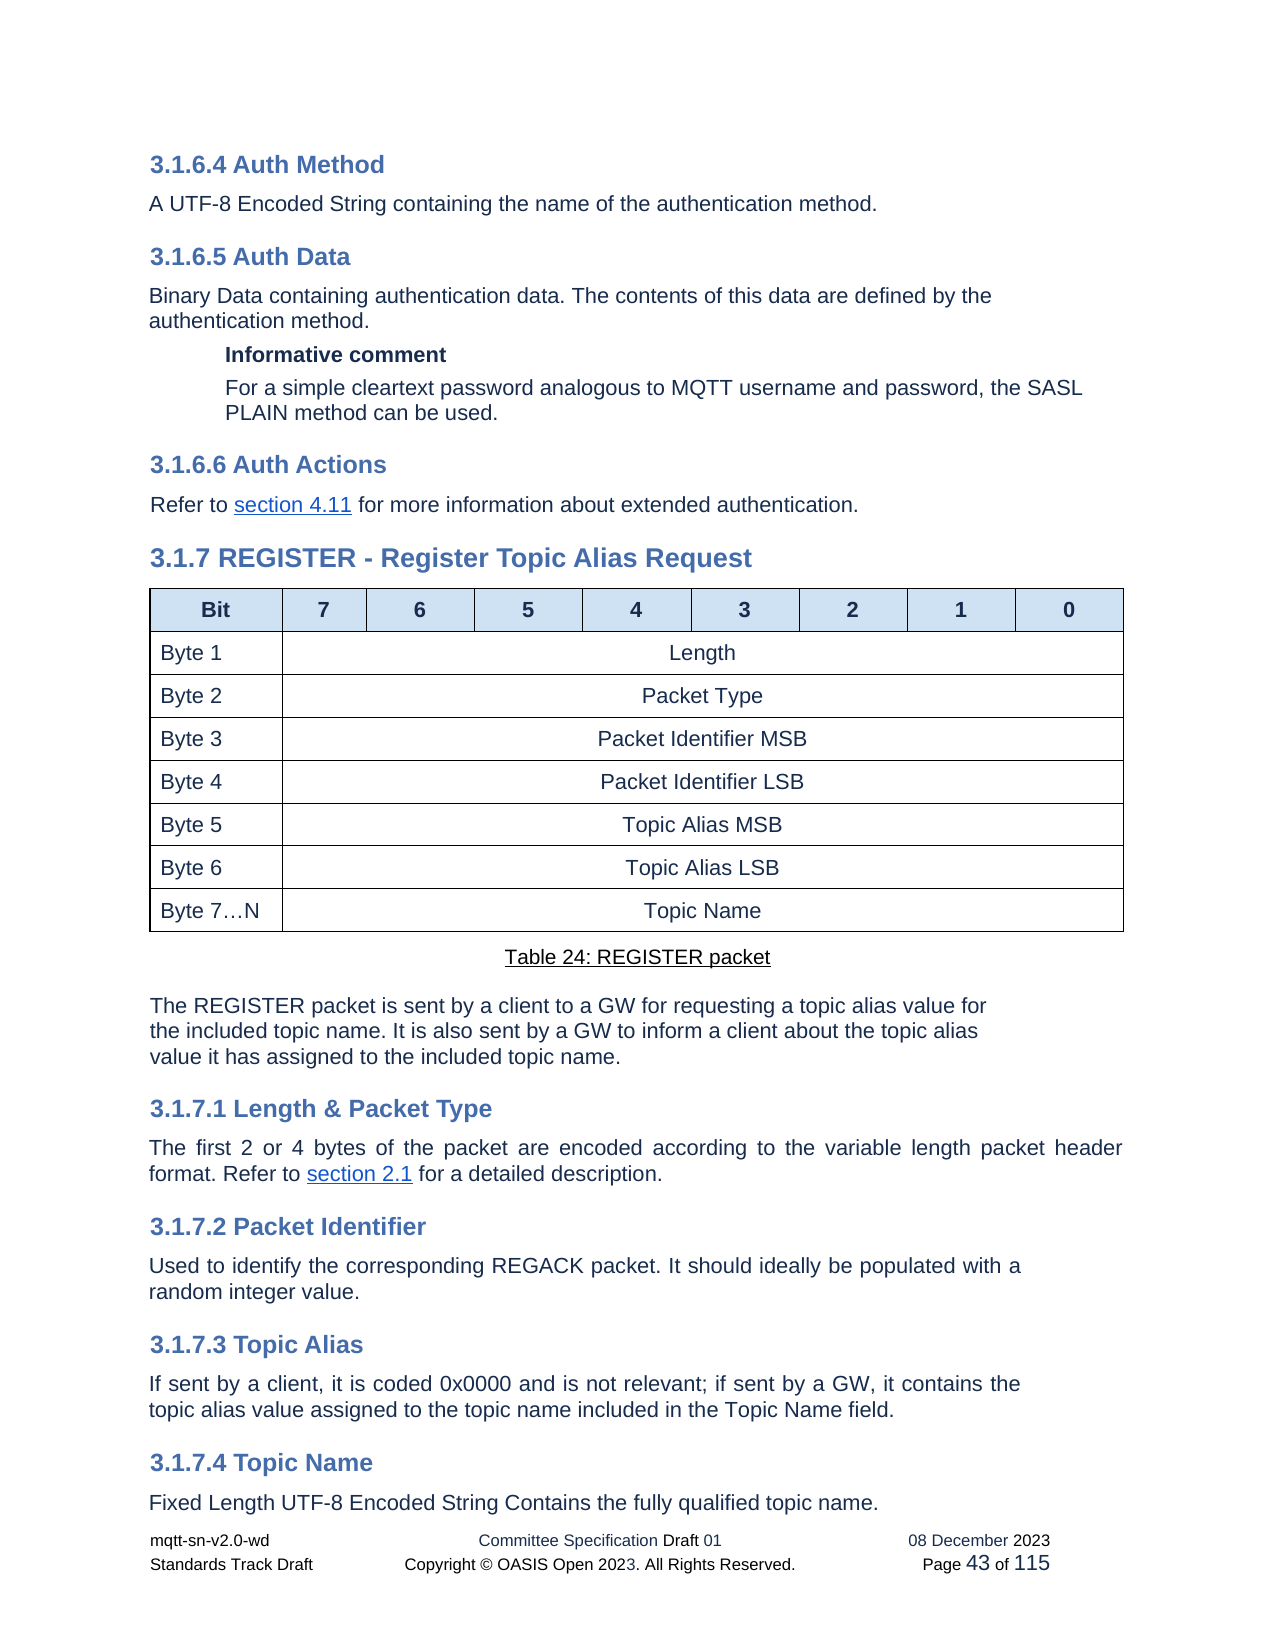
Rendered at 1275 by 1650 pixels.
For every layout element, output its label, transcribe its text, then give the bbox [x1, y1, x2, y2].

table_cell Byte 6 [151, 846, 282, 888]
text Used to identify the corresponding REGACK packet. It should ideally be populated with a random integer value. [148, 1253, 1022, 1304]
table_cell Byte 1 [151, 632, 282, 674]
subtitle 3.1.7.1 Length & Packet Type [150, 1094, 1124, 1123]
text Informative comment [225, 341, 1124, 367]
table_header 6 [367, 589, 474, 631]
text Table 24: REGISTER packet [150, 945, 1125, 969]
text Fixed Length UTF-8 Encoded String Contains the fully qualified topic name. [148, 1489, 1022, 1515]
subtitle 3.1.6.5 Auth Data [150, 241, 1124, 270]
table_cell Topic Alias MSB [283, 804, 1123, 845]
table_cell Packet Identifier LSB [283, 761, 1123, 802]
table_cell Topic Alias LSB [283, 846, 1123, 888]
table_cell Length [283, 632, 1123, 674]
text For a simple cleartext password analogous to MQTT username and password, the SASL PLAIN method can be used. [225, 375, 1124, 425]
table_header 7 [283, 589, 366, 631]
text The REGISTER packet is sent by a client to a GW for requesting a topic alias value for the included topic name. It is also sent by a GW to inform a client about the topic alias value it has assigned to the included topic name. [149, 993, 1022, 1069]
table_header 0 [1016, 589, 1123, 631]
table_cell Byte 7…N [151, 889, 282, 931]
table_header Bit [151, 589, 282, 631]
table_cell Byte 3 [151, 718, 282, 759]
table_cell Byte 5 [151, 804, 282, 845]
text A UTF-8 Encoded String containing the name of the authentication method. [148, 191, 1124, 216]
table_cell Topic Name [283, 889, 1123, 931]
table_cell Packet Type [283, 675, 1123, 717]
table_header 5 [475, 589, 582, 631]
table_header 4 [583, 589, 691, 631]
table_header 1 [908, 589, 1015, 631]
text If sent by a client, it is coded 0x0000 and is not relevant; if sent by a GW, it contains the topic alias value assigned to the topic name included in the Topic Name field. [148, 1371, 1022, 1422]
subtitle 3.1.7 REGISTER - Register Topic Alias Request [150, 542, 1124, 573]
subtitle 3.1.7.2 Packet Identifier [150, 1212, 1124, 1241]
subtitle 3.1.6.4 Auth Method [150, 150, 1124, 179]
text Refer to section 4.11 for more information about extended authentication. [150, 492, 1125, 517]
text The first 2 or 4 bytes of the packet are encoded according to the variable length packet header format. Refer to section 2.1 for a detailed description. [148, 1135, 1124, 1186]
table_cell Byte 4 [151, 761, 282, 802]
table_header 2 [800, 589, 907, 631]
subtitle 3.1.6.6 Auth Actions [150, 450, 1124, 479]
text Binary Data containing authentication data. The contents of this data are defined by the authentication method. [148, 283, 1124, 333]
table_header 3 [692, 589, 799, 631]
subtitle 3.1.7.3 Topic Alias [150, 1330, 1124, 1359]
subtitle 3.1.7.4 Topic Name [150, 1448, 1124, 1477]
table_cell Byte 2 [151, 675, 282, 717]
table_cell Packet Identifier MSB [283, 718, 1123, 759]
